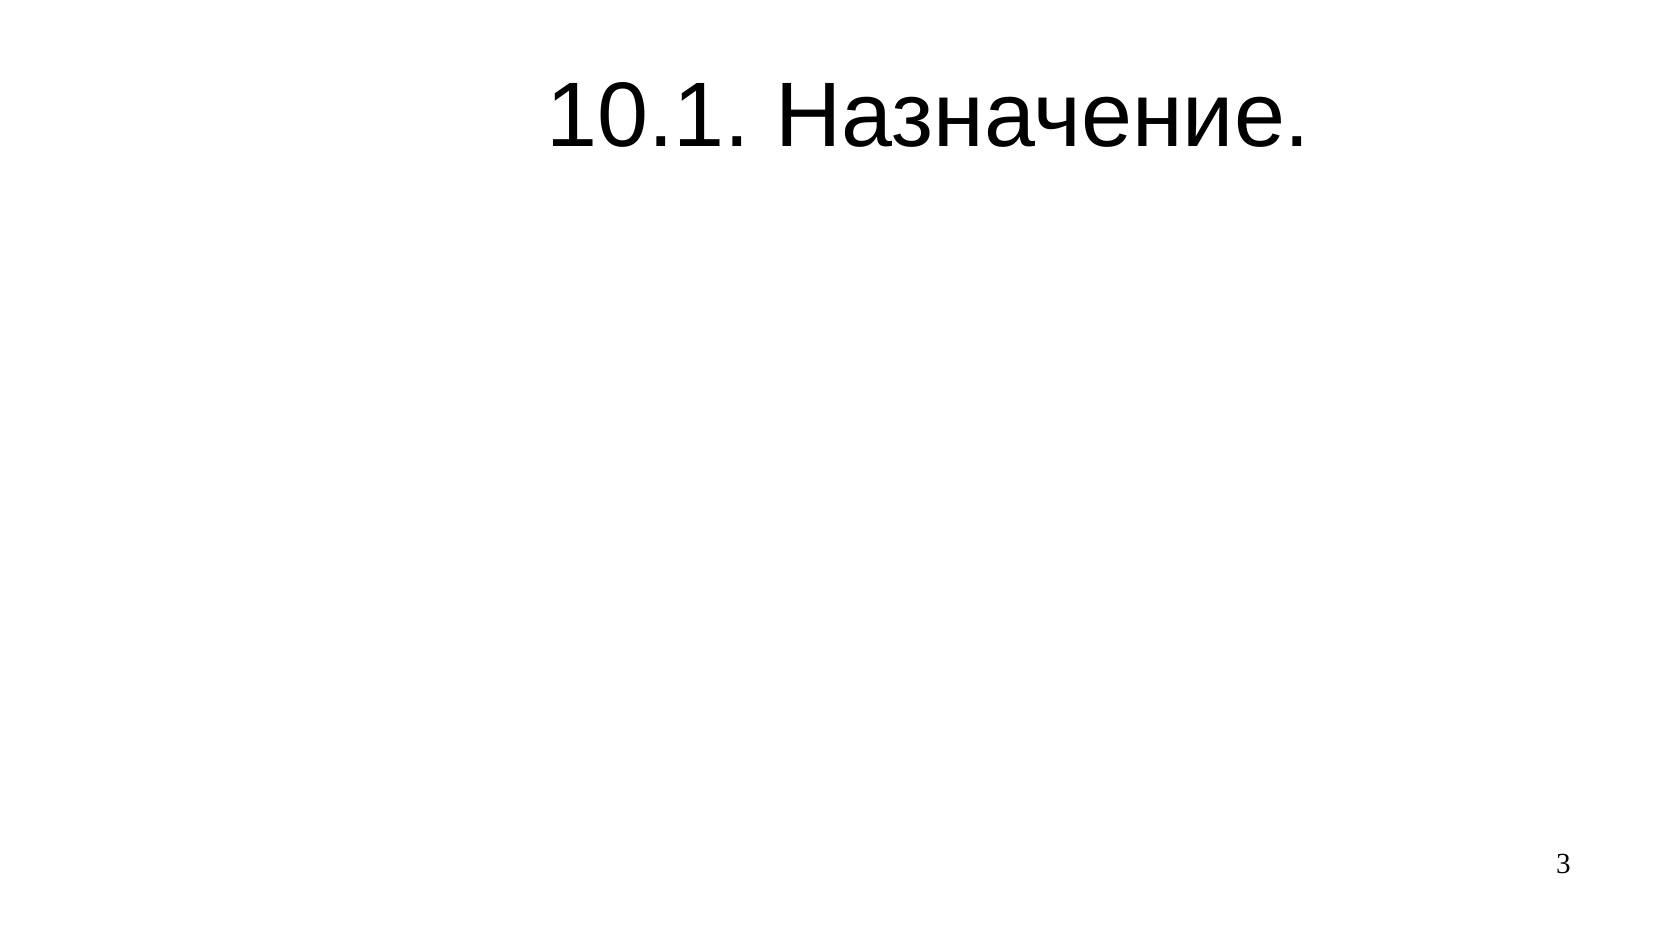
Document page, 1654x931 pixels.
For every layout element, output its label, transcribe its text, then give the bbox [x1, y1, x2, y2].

title 10.1. Назначение. [82, 37, 1571, 193]
